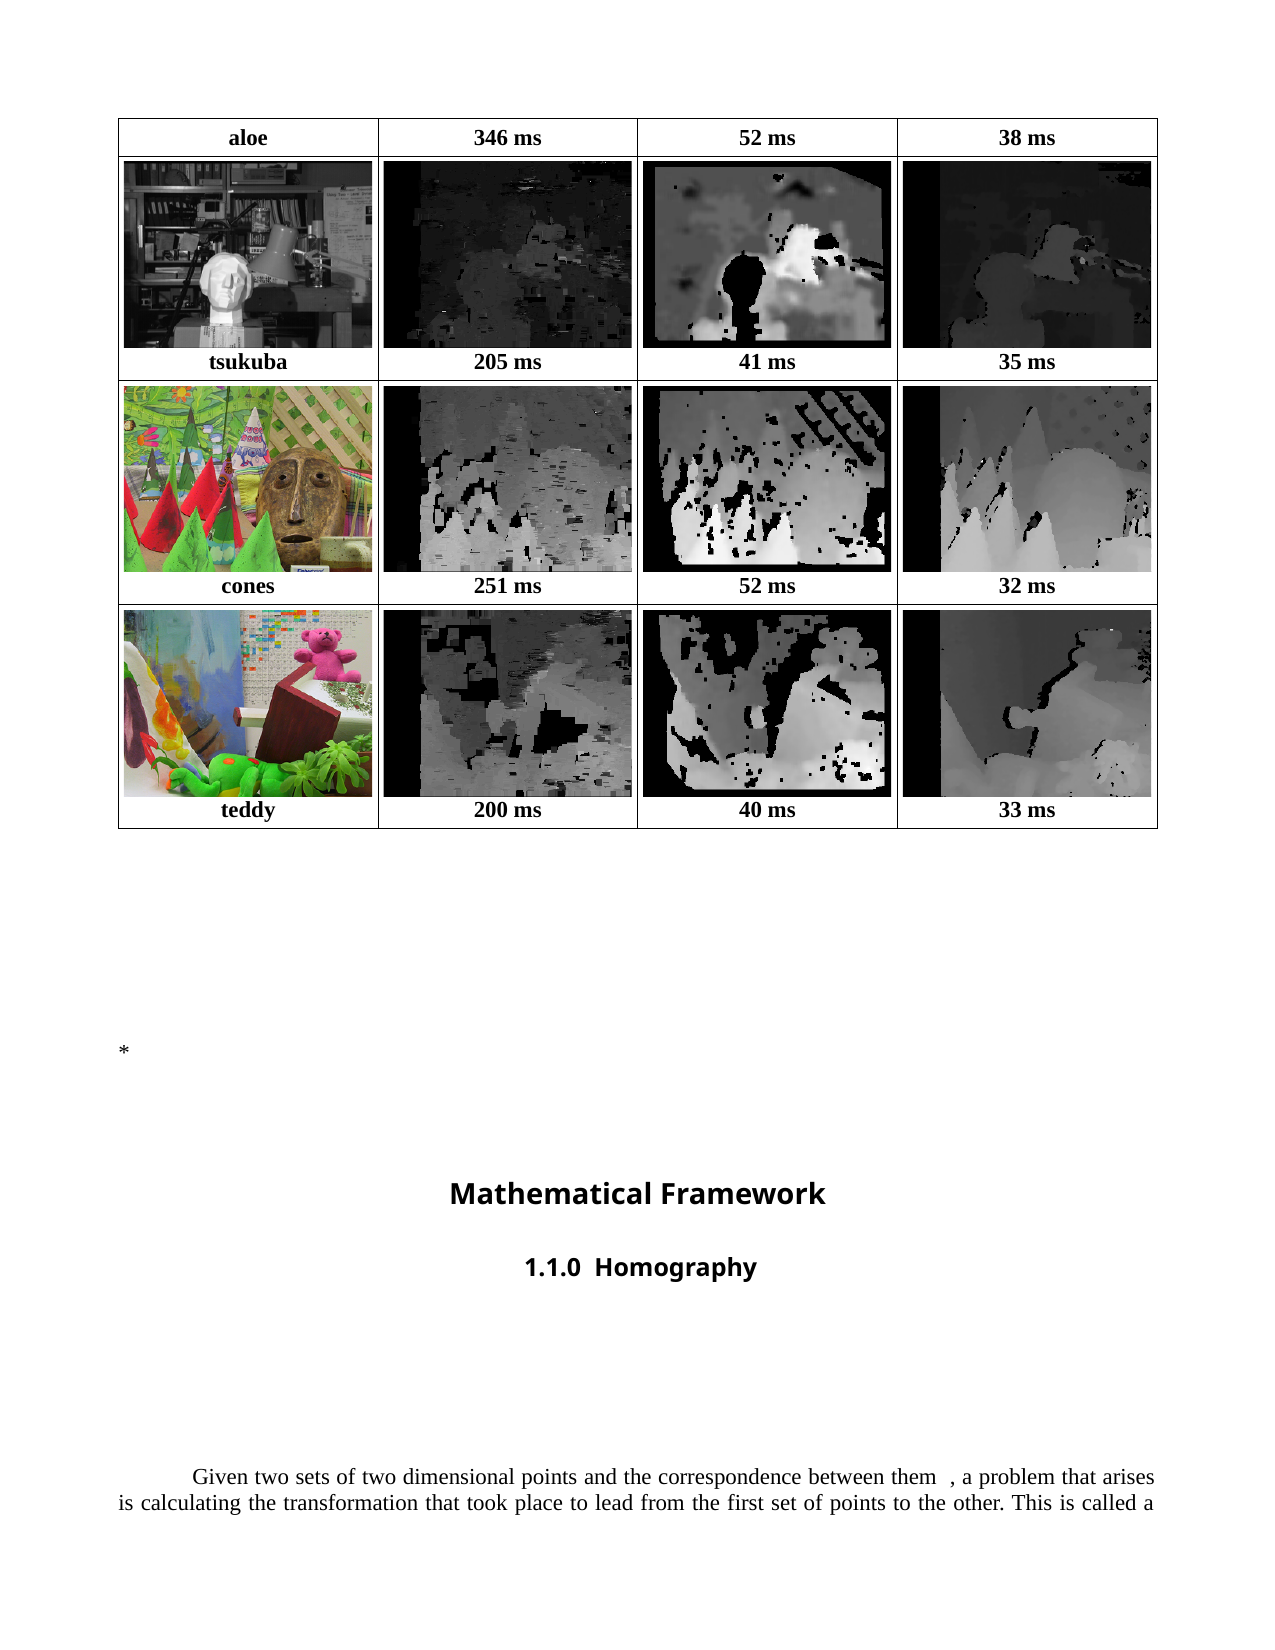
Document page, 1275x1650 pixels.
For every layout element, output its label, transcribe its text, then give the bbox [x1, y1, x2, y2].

table_cell 205 ms [379, 157, 637, 380]
picture [643, 161, 892, 348]
table_cell teddy [119, 605, 378, 828]
picture [123, 161, 373, 348]
picture [383, 386, 632, 572]
text 1.1.0 Homography [118, 1250, 1157, 1284]
picture [902, 386, 1152, 572]
table_cell 346 ms [379, 119, 637, 156]
picture [902, 610, 1152, 797]
table_cell tsukuba [119, 157, 378, 380]
table_cell 33 ms [898, 605, 1157, 828]
text * [118, 1039, 1157, 1066]
table_cell 35 ms [898, 157, 1157, 380]
table_cell 200 ms [379, 605, 637, 828]
table_cell 40 ms [638, 605, 897, 828]
table_cell 251 ms [379, 381, 637, 604]
table_cell 52 ms [638, 119, 897, 156]
text Given two sets of two dimensional points and the correspondence between them , a problem that arises is calculating the transformation that took place to lead from the first set of points to the other. This is called a [118, 1463, 1157, 1516]
picture [383, 610, 632, 797]
table_cell cones [119, 381, 378, 604]
table_cell 38 ms [898, 119, 1157, 156]
picture [643, 386, 892, 572]
picture [902, 161, 1152, 348]
picture [123, 386, 373, 572]
picture [383, 161, 632, 348]
table_cell 32 ms [898, 381, 1157, 604]
table_cell 41 ms [638, 157, 897, 380]
picture [643, 610, 892, 797]
text Mathematical Framework [118, 1173, 1157, 1213]
picture [123, 610, 373, 797]
table_cell aloe [119, 119, 378, 156]
table_cell 52 ms [638, 381, 897, 604]
